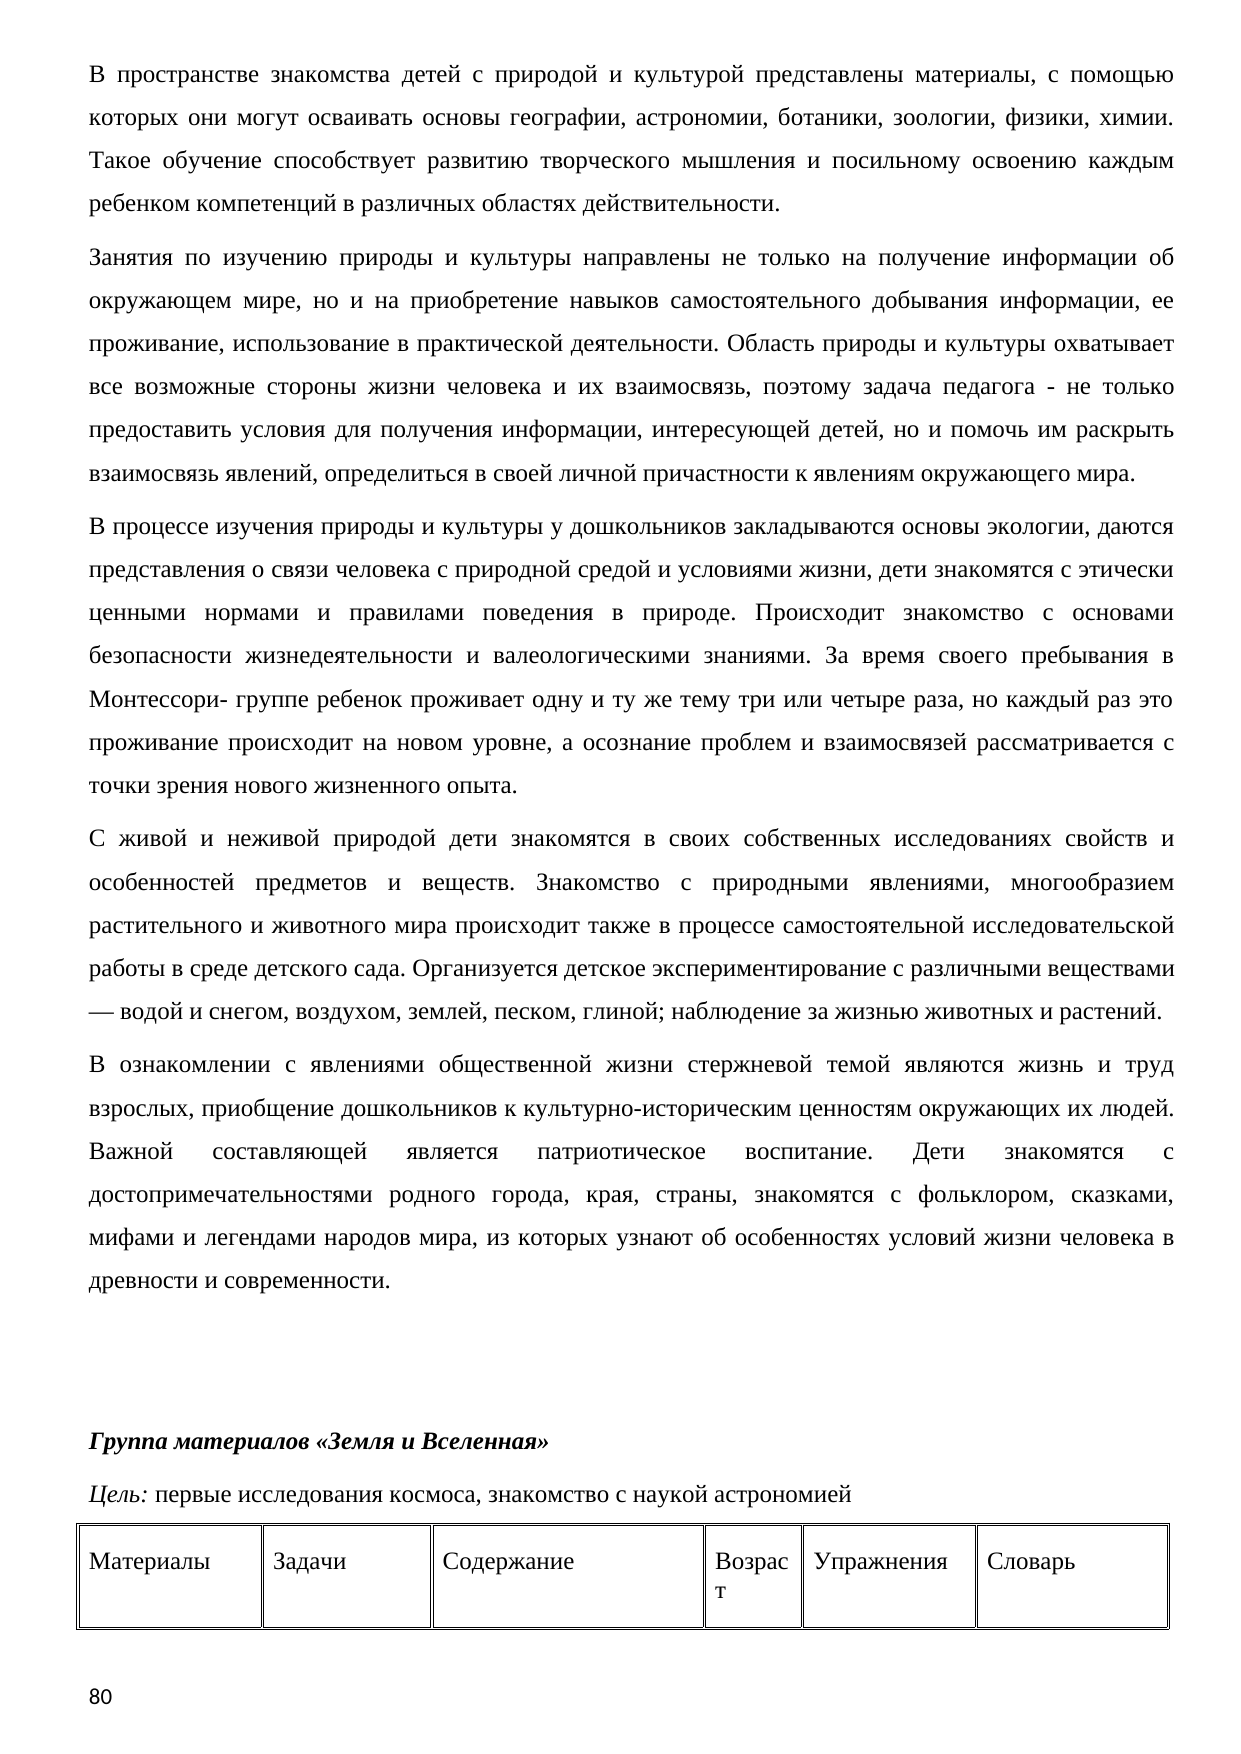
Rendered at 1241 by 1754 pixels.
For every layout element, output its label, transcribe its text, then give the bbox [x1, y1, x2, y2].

text В ознакомлении с явлениями общественной жизни стержневой темой являются жизнь и труд взрослых, приобщение дошкольников к культурно-историческим ценностям окружающих их людей. Важной составляющей является патриотическое воспитание. Дети знакомятся с достопримечательностями родного города, края, страны, знакомятся с фольклором, сказками, мифами и легендами народов мира, из которых узнают об особенностях условий жизни человека в древности и современности. [89, 1049, 1175, 1294]
table_header Словарь [978, 1526, 1167, 1627]
text Цель: первые исследования космоса, знакомство с наукой астрономией [89, 1479, 1175, 1508]
text Занятия по изучению природы и культуры направлены не только на получение информации об окружающем мире, но и на приобретение навыков самостоятельного добывания информации, ее проживание, использование в практической деятельности. Область природы и культуры охватывает все возможные стороны жизни человека и их взаимосвязь, поэтому задача педагога - не только предоставить условия для получения информации, интересующей детей, но и помочь им раскрыть взаимосвязь явлений, определиться в своей личной причастности к явлениям окружающего мира. [89, 242, 1175, 486]
table_header Возраст [706, 1526, 801, 1627]
table_header Содержание [434, 1526, 703, 1627]
text В процессе изучения природы и культуры у дошкольников закладываются основы экологии, даются представления о связи человека с природной средой и условиями жизни, дети знакомятся с этически ценными нормами и правилами поведения в природе. Происходит знакомство с основами безопасности жизнедеятельности и валеологическими знаниями. За время своего пребывания в Монтессори- группе ребенок проживает одну и ту же тему три или четыре раза, но каждый раз это проживание происходит на новом уровне, а осознание проблем и взаимосвязей рассматривается с точки зрения нового жизненного опыта. [89, 511, 1175, 799]
text В пространстве знакомства детей с природой и культурой представлены материалы, с помощью которых они могут осваивать основы географии, астрономии, ботаники, зоологии, физики, химии. Такое обучение способствует развитию творческого мышления и посильному освоению каждым ребенком компетенций в различных областях действительности. [89, 59, 1175, 217]
text Группа материалов «Земля и Вселенная» [89, 1426, 1175, 1454]
text С живой и неживой природой дети знакомятся в своих собственных исследованиях свойств и особенностей предметов и веществ. Знакомство с природными явлениями, многообразием растительного и животного мира происходит также в процессе самостоятельной исследовательской работы в среде детского сада. Организуется детское экспериментирование с различными веществами — водой и снегом, воздухом, землей, песком, глиной; наблюдение за жизнью животных и растений. [89, 823, 1175, 1025]
table_header Задачи [264, 1526, 430, 1627]
table_header Упражнения [804, 1526, 975, 1627]
table_header Материалы [80, 1526, 261, 1627]
